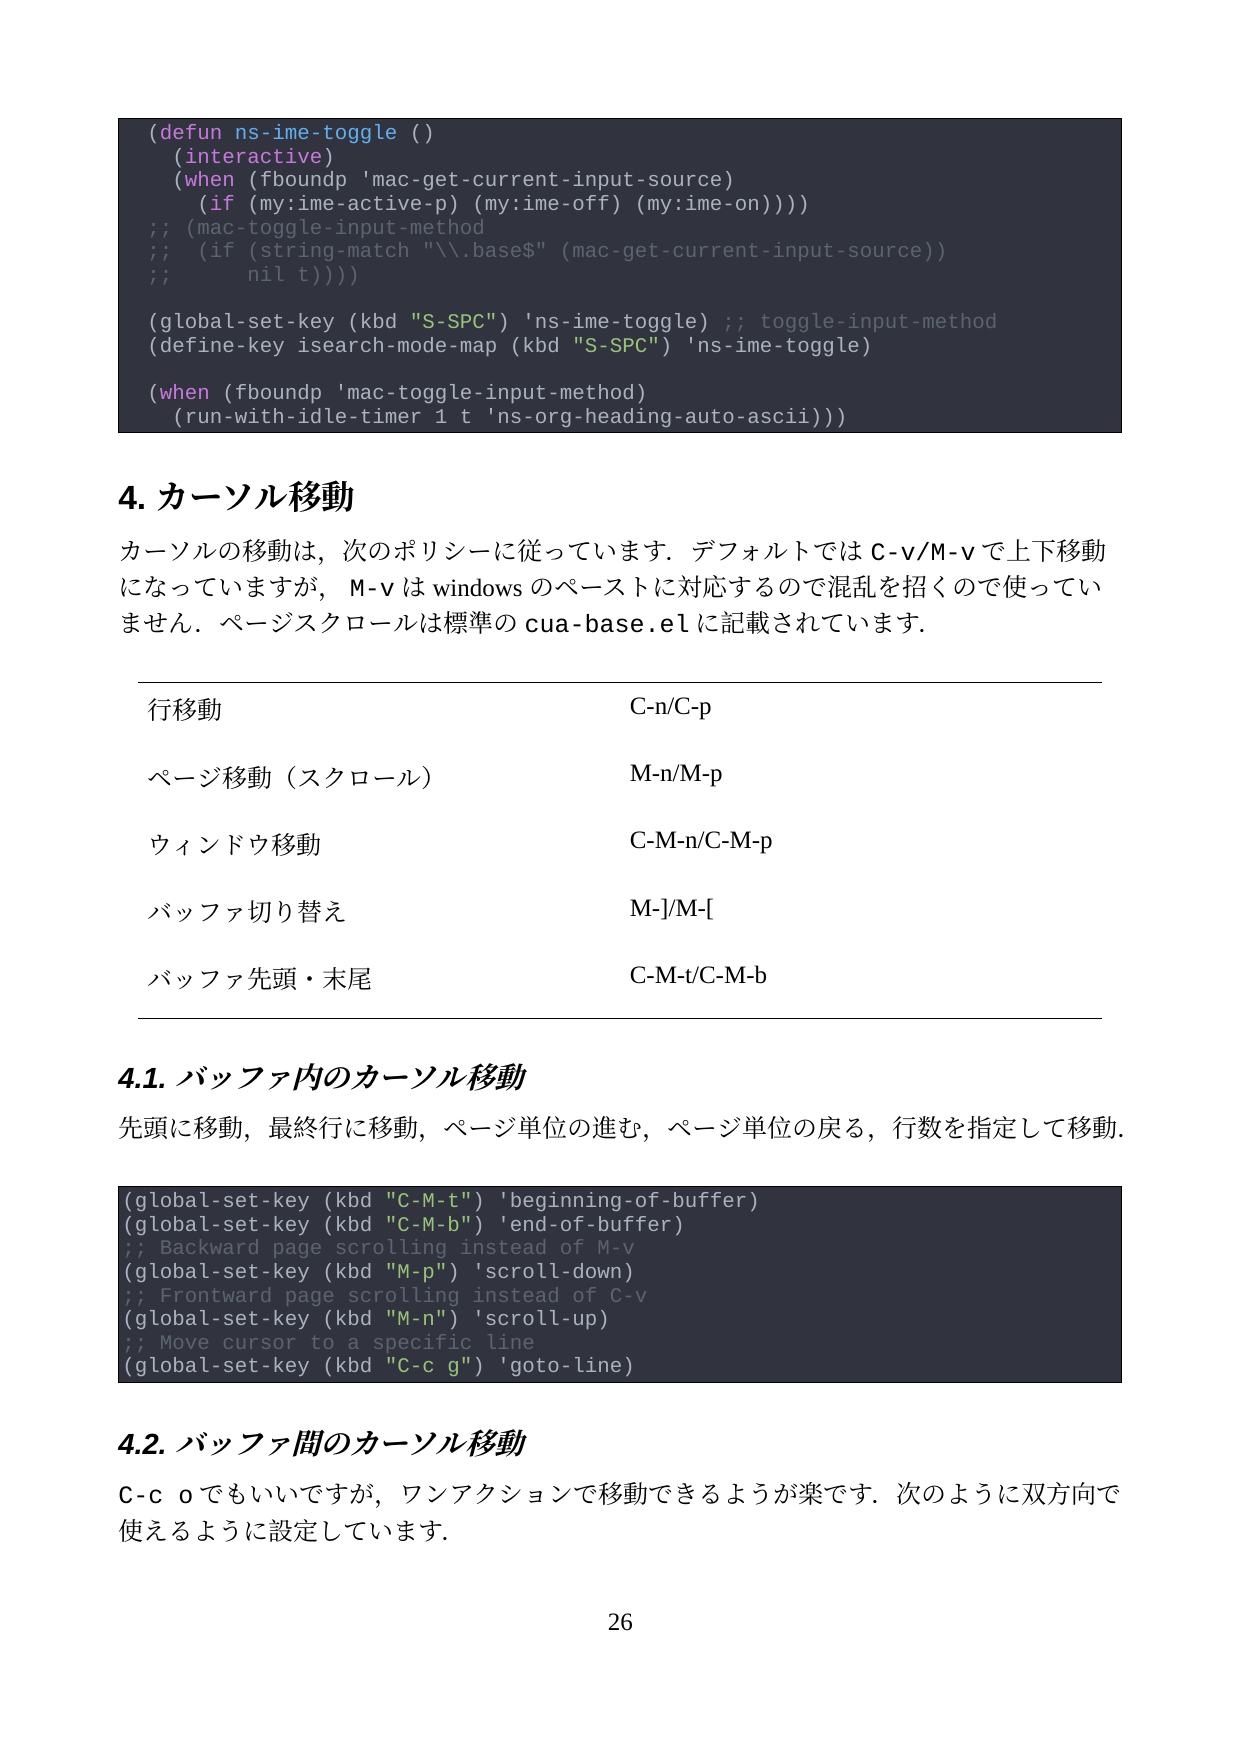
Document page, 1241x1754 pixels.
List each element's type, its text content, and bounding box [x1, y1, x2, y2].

subtitle カーソル移動 [118, 471, 1122, 519]
text ;; Move cursor to a specific line [119, 1328, 1121, 1352]
table_cell C-M-t/C-M-b [620, 950, 1102, 1018]
text (when (fboundp 'mac-toggle-input-method) [119, 378, 1121, 402]
table_cell ページ移動（スクロール） [138, 749, 620, 816]
text ;; (mac-toggle-input-method [119, 213, 1121, 236]
subtitle バッファ間のカーソル移動 [118, 1421, 1122, 1462]
table_cell ウィンドウ移動 [138, 816, 620, 883]
text (define-key isearch-mode-map (kbd "S-SPC") 'ns-ime-toggle) [119, 331, 1121, 354]
text (global-set-key (kbd "C-M-b") 'end-of-buffer) [119, 1210, 1121, 1233]
text ;; (if (string-match "\\.base$" (mac-get-current-input-source)) [119, 236, 1121, 260]
text (if (my:ime-active-p) (my:ime-off) (my:ime-on)))) [119, 189, 1121, 213]
text (global-set-key (kbd "C-c g") 'goto-line) [119, 1352, 1121, 1382]
text ;; Frontward page scrolling instead of C-v [119, 1281, 1121, 1304]
subtitle バッファ内のカーソル移動 [118, 1054, 1122, 1096]
text カーソルの移動は，次のポリシーに従っています．デフォルトでは C-v/M-v で上下移動になっていますが， M-v は windows のペーストに対応するので混乱を招くので使っていません．ページスクロールは標準の cua-base.el に記載されています． [118, 532, 1122, 669]
text ;; Backward page scrolling instead of M-v [119, 1233, 1121, 1257]
text (interactive) [119, 142, 1121, 165]
text C-c o でもいいですが，ワンアクションで移動できるようが楽です．次のように双方向で使えるように設定しています． [118, 1475, 1122, 1576]
text 先頭に移動，最終行に移動，ページ単位の進む，ページ単位の戻る，行数を指定して移動． [118, 1109, 1122, 1173]
table_header C-n/C-p [620, 683, 1102, 749]
table_header 行移動 [138, 683, 620, 749]
text (run-with-idle-timer 1 t 'ns-org-heading-auto-ascii))) [119, 402, 1121, 432]
text (global-set-key (kbd "M-n") 'scroll-up) [119, 1304, 1121, 1328]
text (when (fboundp 'mac-get-current-input-source) [119, 165, 1121, 189]
table_cell バッファ切り替え [138, 883, 620, 950]
table_cell M-n/M-p [620, 749, 1102, 816]
text (global-set-key (kbd "S-SPC") 'ns-ime-toggle) ;; toggle-input-method [119, 307, 1121, 331]
text ;; nil t)))) [119, 260, 1121, 284]
table_cell バッファ先頭・末尾 [138, 950, 620, 1018]
text (defun ns-ime-toggle () [119, 119, 1121, 142]
text (global-set-key (kbd "M-p") 'scroll-down) [119, 1257, 1121, 1281]
table_cell M-]/M-[ [620, 883, 1102, 950]
table_cell C-M-n/C-M-p [620, 816, 1102, 883]
text (global-set-key (kbd "C-M-t") 'beginning-of-buffer) [119, 1187, 1121, 1210]
